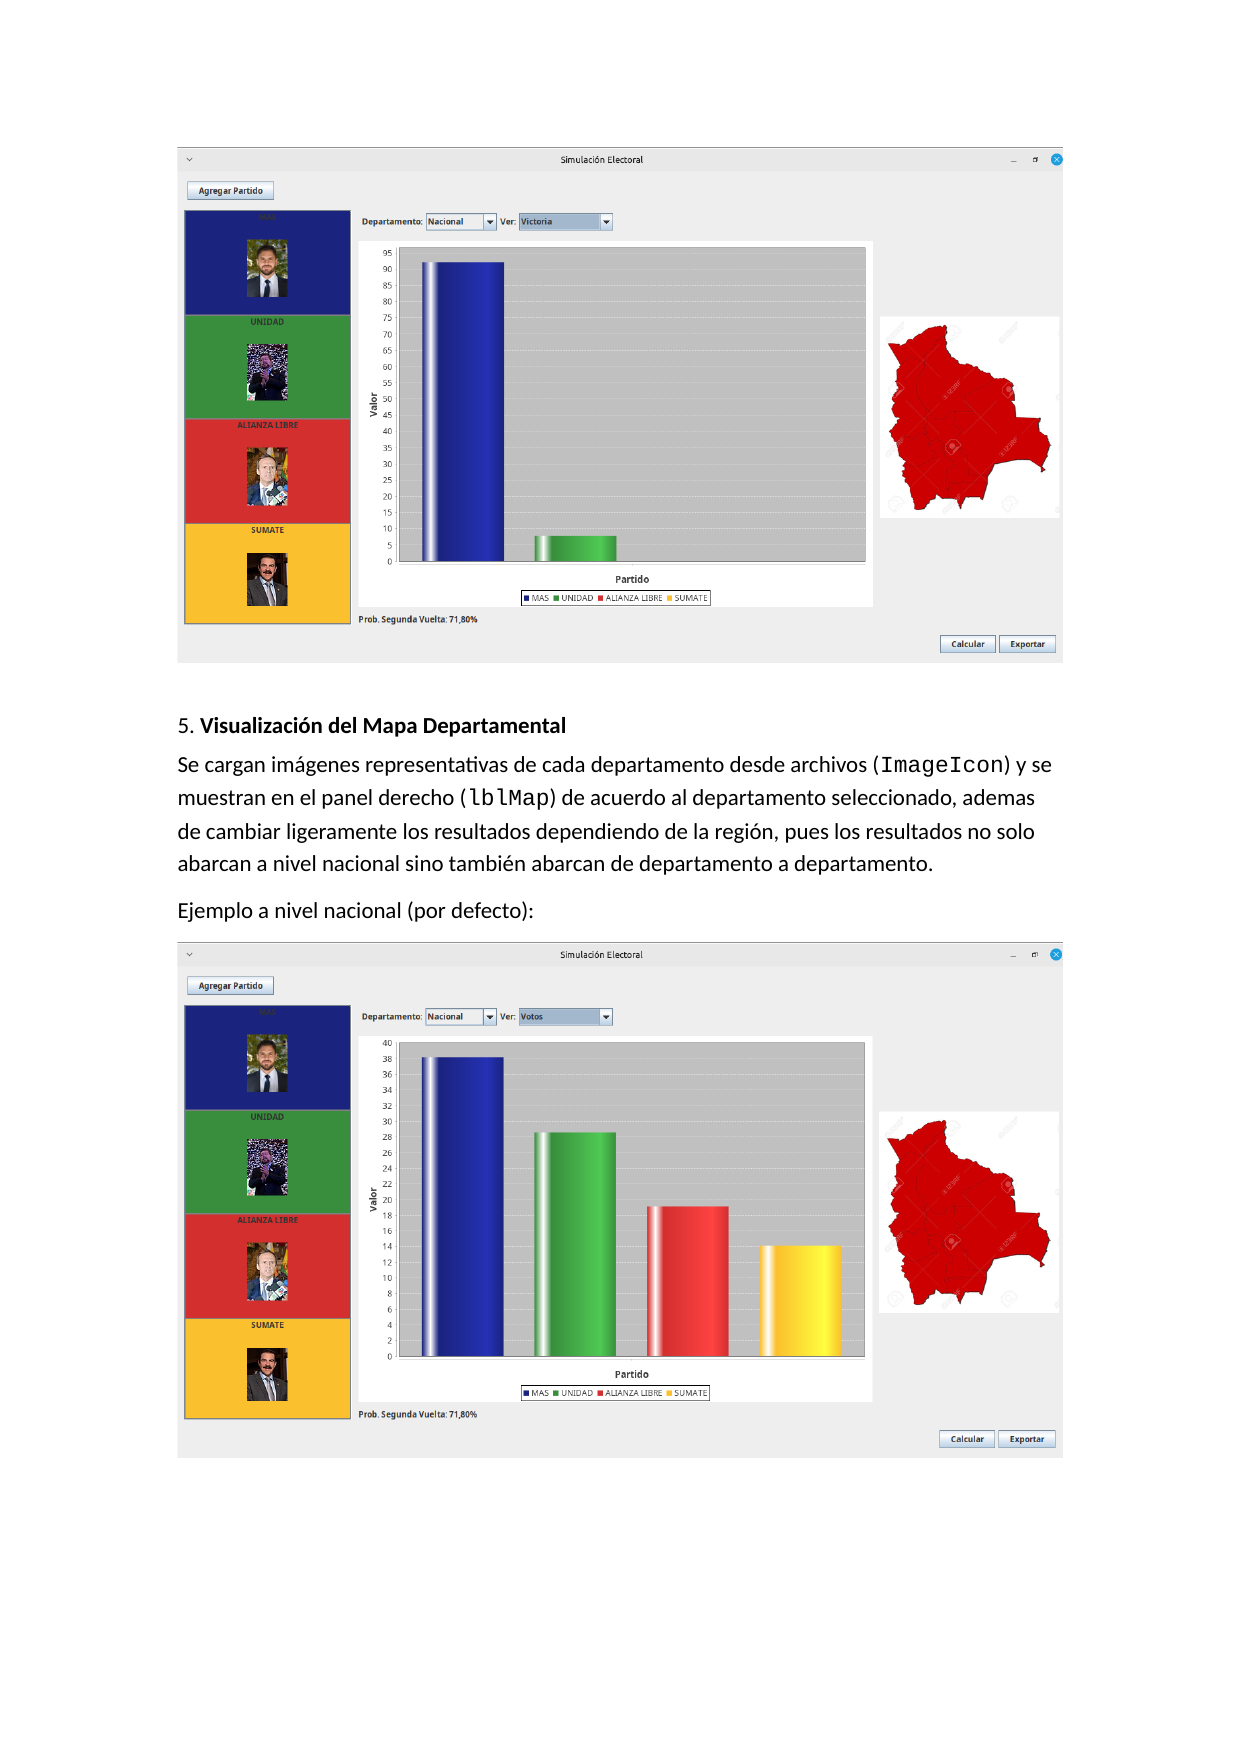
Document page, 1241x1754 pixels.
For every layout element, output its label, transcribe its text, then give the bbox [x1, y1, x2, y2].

text Se cargan imágenes representativas de cada departamento desde archivos (ImageIcon) y se muestran en el panel derecho (lblMap) de acuerdo al departamento seleccionado, ademas de cambiar ligeramente los resultados dependiendo de la región, pues los resultados no solo abarcan a nivel nacional sino también abarcan de departamento a departamento. [177, 750, 1063, 877]
picture [177, 942, 1063, 1458]
text Ejemplo a nivel nacional (por defecto): [177, 896, 1063, 924]
subtitle 5. Visualización del Mapa Departamental [177, 712, 1063, 740]
picture [177, 147, 1063, 663]
